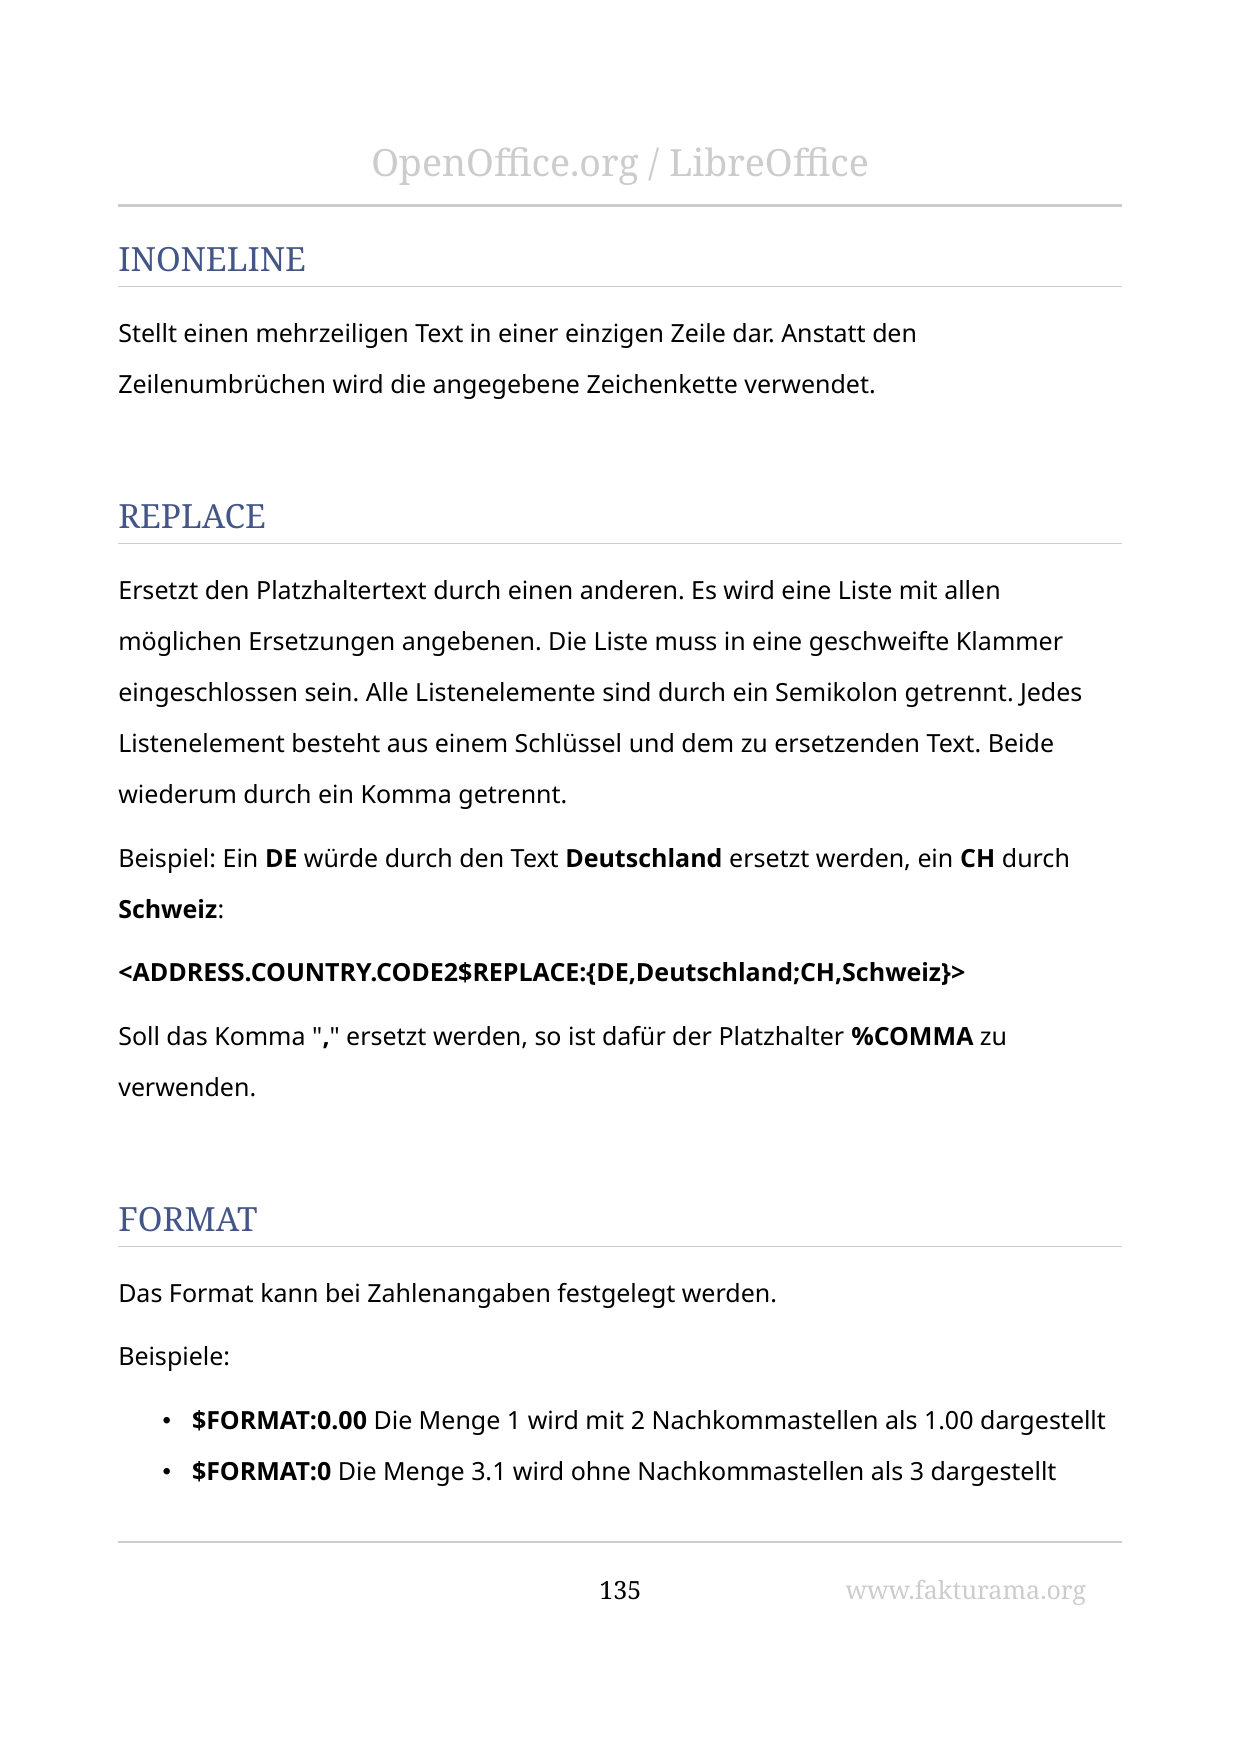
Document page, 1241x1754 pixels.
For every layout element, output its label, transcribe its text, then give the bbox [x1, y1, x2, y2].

text Soll das Komma "," ersetzt werden, so ist dafür der Platzhalter %COMMA zu verwenden. [118, 1018, 1122, 1103]
text Beispiel: Ein DE würde durch den Text Deutschland ersetzt werden, ein CH durch Schweiz: [118, 840, 1122, 925]
text Ersetzt den Platzhaltertext durch einen anderen. Es wird eine Liste mit allen möglichen Ersetzungen angebenen. Die Liste muss in eine geschweifte Klammer eingeschlossen sein. Alle Listenelemente sind durch ein Semikolon getrennt. Jedes Listenelement besteht aus einem Schlüssel und dem zu ersetzenden Text. Beide wiederum durch ein Komma getrennt. [118, 573, 1122, 811]
list $FORMAT:0.00 Die Menge 1 wird mit 2 Nachkommastellen als 1.00 dargestellt [162, 1402, 1122, 1436]
subtitle INONELINE [118, 236, 1122, 286]
subtitle FORMAT [118, 1196, 1122, 1246]
text Beispiele: [118, 1339, 1122, 1373]
text <ADDRESS.COUNTRY.CODE2$REPLACE:{DE,Deutschland;CH,Schweiz}> [118, 955, 1122, 989]
subtitle REPLACE [118, 493, 1122, 543]
list $FORMAT:0 Die Menge 3.1 wird ohne Nachkommastellen als 3 dargestellt [162, 1453, 1122, 1487]
text Stellt einen mehrzeiligen Text in einer einzigen Zeile dar. Anstatt den Zeilenumbrüchen wird die angegebene Zeichenkette verwendet. [118, 316, 1122, 401]
text Das Format kann bei Zahlenangaben festgelegt werden. [118, 1275, 1122, 1309]
